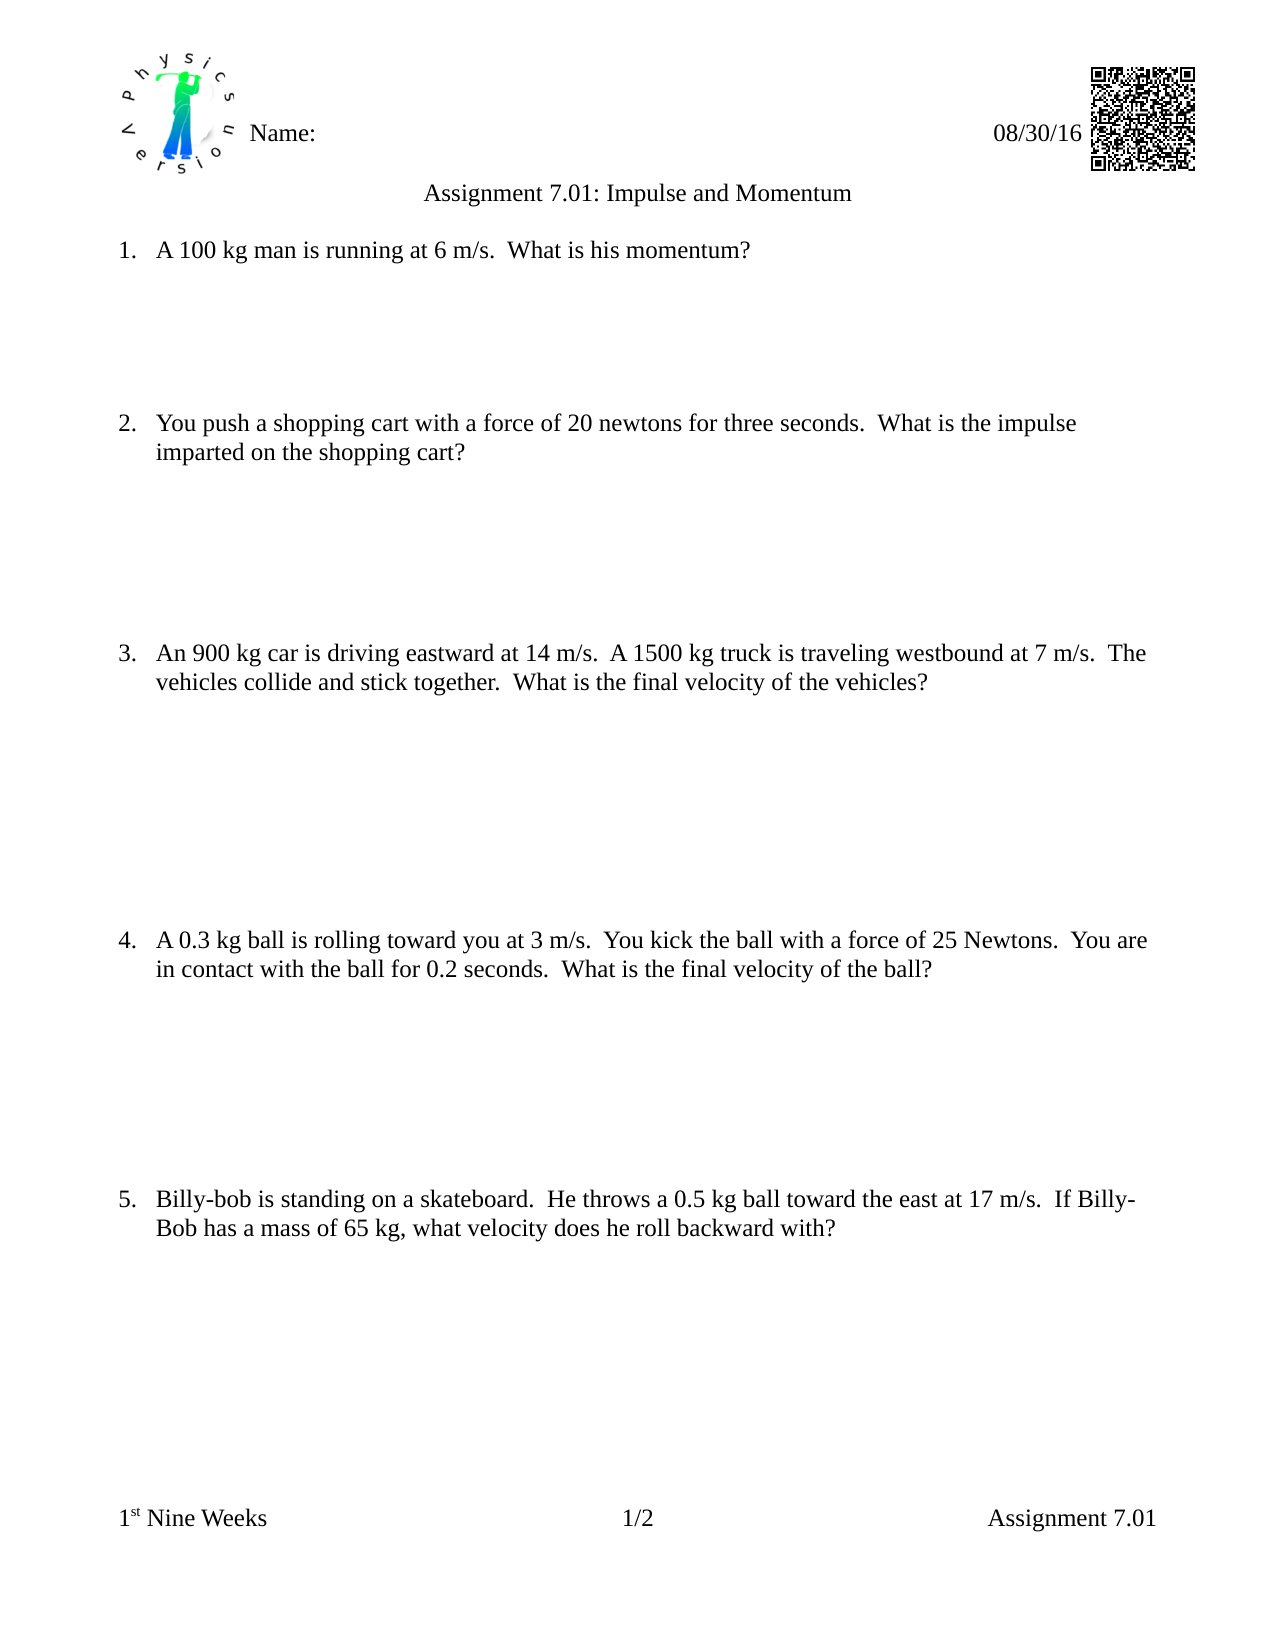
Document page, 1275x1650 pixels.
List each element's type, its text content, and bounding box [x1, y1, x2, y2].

list Billy-bob is standing on a skateboard. He throws a 0.5 kg ball toward the east at 17 m/s. If Billy-Bob has a mass of 65 kg, what velocity does he roll backward with? [118, 1184, 1157, 1242]
list An 900 kg car is driving eastward at 14 m/s. A 1500 kg truck is traveling westbound at 7 m/s. The vehicles collide and stick together. What is the final velocity of the vehicles? [118, 638, 1157, 696]
list You push a shopping cart with a force of 20 newtons for three seconds. What is the impulse imparted on the shopping cart? [118, 408, 1157, 466]
picture [121, 53, 235, 174]
list A 0.3 kg ball is rolling toward you at 3 m/s. You kick the ball with a force of 25 Newtons. You are in contact with the ball for 0.2 seconds. What is the final velocity of the ball? [118, 926, 1157, 983]
text Assignment 7.01: Impulse and Momentum [118, 176, 1157, 207]
picture [1082, 58, 1203, 179]
list A 100 kg man is running at 6 m/s. What is his momentum? [118, 236, 1157, 264]
